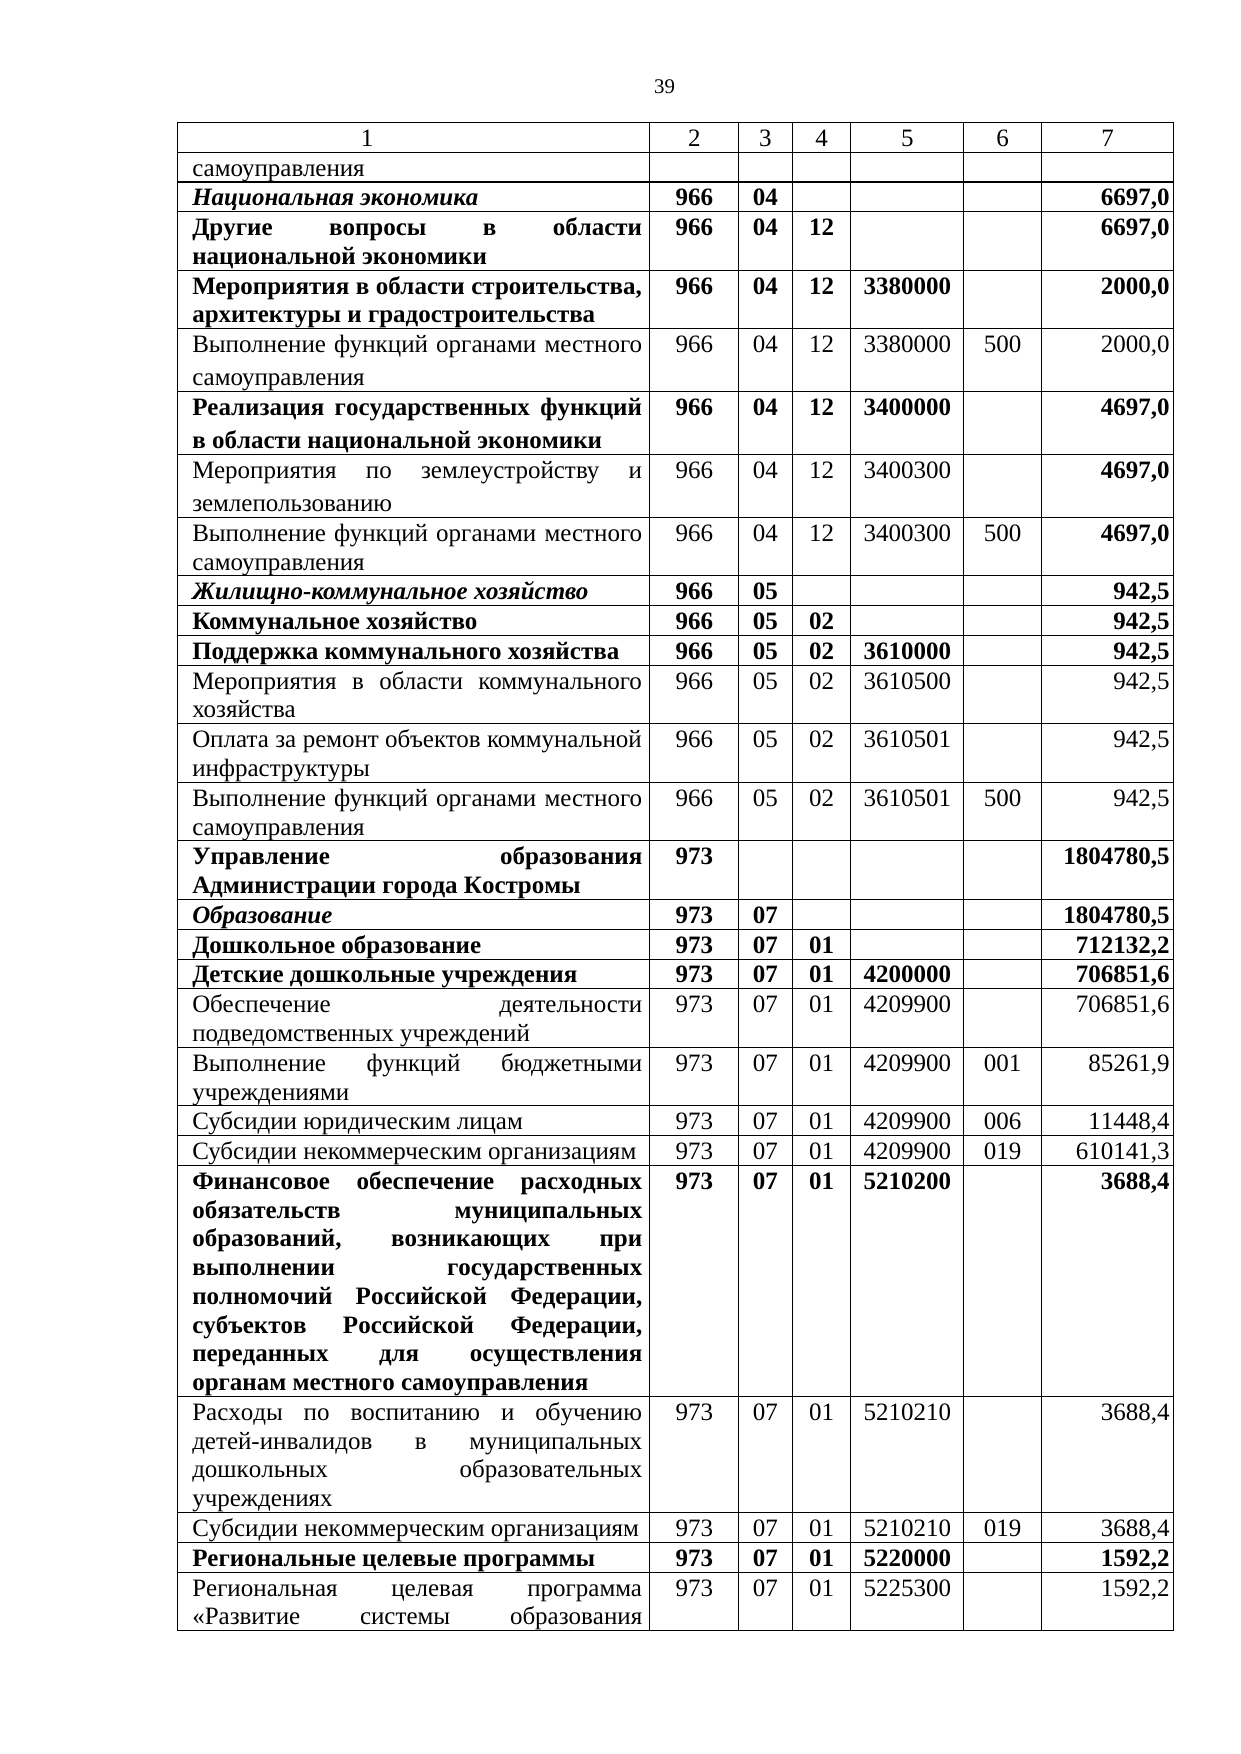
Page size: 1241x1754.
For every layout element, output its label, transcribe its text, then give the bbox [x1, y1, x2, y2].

table_cell Субсидии некоммерческим организациям [178, 1513, 649, 1542]
table_cell 5225300 [851, 1573, 963, 1630]
table_cell [964, 960, 1041, 988]
table_cell 966 [650, 783, 738, 840]
table_cell [851, 153, 963, 181]
table_cell 942,5 [1042, 606, 1173, 635]
table_cell [1174, 1135, 1211, 1165]
table_cell 3400300 [851, 455, 963, 517]
table_cell 973 [650, 1573, 738, 1630]
table_cell 05 [739, 783, 792, 840]
table_cell Мероприятия в области коммунального хозяйства [178, 666, 649, 723]
table_cell [793, 841, 850, 899]
table_cell 07 [739, 989, 792, 1047]
table_cell [1042, 153, 1173, 181]
table_cell [851, 183, 963, 211]
table_cell 500 [964, 518, 1041, 575]
table_cell 1592,2 [1042, 1573, 1173, 1630]
table_cell 04 [739, 392, 792, 454]
table_cell 01 [793, 1513, 850, 1542]
table_cell Субсидии некоммерческим организациям [178, 1136, 649, 1165]
table_cell [964, 153, 1041, 181]
table_cell 12 [793, 271, 850, 328]
table_cell 973 [650, 1513, 738, 1542]
table_cell 01 [793, 1166, 850, 1396]
table_cell Реализация государственных функций в области национальной экономики [178, 392, 649, 454]
table_cell Выполнение функций бюджетными учреждениями [178, 1048, 649, 1105]
table_cell 966 [650, 329, 738, 391]
table_cell 610141,3 [1042, 1136, 1173, 1165]
table_cell 07 [739, 1573, 792, 1630]
table_cell 4209900 [851, 989, 963, 1047]
table_cell Национальная экономика [178, 183, 649, 211]
table_cell 05 [739, 724, 792, 782]
table_cell 973 [650, 841, 738, 899]
table_cell 942,5 [1042, 636, 1173, 665]
table_cell [1174, 1396, 1211, 1512]
table_cell 07 [739, 930, 792, 958]
table_cell 942,5 [1042, 724, 1173, 782]
table_cell 02 [793, 666, 850, 723]
table_cell [851, 212, 963, 270]
table_cell 07 [739, 960, 792, 988]
table_cell Выполнение функций органами местного самоуправления [178, 329, 649, 391]
table_cell 05 [739, 636, 792, 665]
table_cell 3380000 [851, 329, 963, 391]
table_cell [851, 930, 963, 958]
table_cell 500 [964, 329, 1041, 391]
table_cell 4209900 [851, 1106, 963, 1135]
table_cell 12 [793, 455, 850, 517]
table_cell 973 [650, 960, 738, 988]
table_cell самоуправления [178, 153, 649, 181]
table_cell 01 [793, 1136, 850, 1165]
table_cell [964, 636, 1041, 665]
table_cell [650, 153, 738, 181]
table_cell [964, 724, 1041, 782]
table_cell 12 [793, 329, 850, 391]
table_cell 712132,2 [1042, 930, 1173, 958]
table_cell 3380000 [851, 271, 963, 328]
table_cell 019 [964, 1513, 1041, 1542]
table_cell Расходы по воспитанию и обучению детей-инвалидов в муниципальных дошкольных образовательных учреждениях [178, 1397, 649, 1512]
table_cell [851, 606, 963, 635]
table_header 7 [1042, 123, 1173, 152]
table_cell Дошкольное образование [178, 930, 649, 958]
table_cell Поддержка коммунального хозяйства [178, 636, 649, 665]
table_cell [1174, 665, 1211, 723]
table_cell 3688,4 [1042, 1397, 1173, 1512]
table_cell 04 [739, 329, 792, 391]
table_cell [1174, 1542, 1211, 1572]
table_cell 706851,6 [1042, 989, 1173, 1047]
table_cell 966 [650, 392, 738, 454]
table_cell [793, 576, 850, 605]
table_cell 4697,0 [1042, 518, 1173, 575]
table_cell 5210210 [851, 1513, 963, 1542]
table_cell 973 [650, 930, 738, 958]
table_cell 07 [739, 1106, 792, 1135]
table_cell 01 [793, 930, 850, 958]
table_cell 001 [964, 1048, 1041, 1105]
table_cell [964, 989, 1041, 1047]
table_cell [964, 930, 1041, 958]
table_cell 006 [964, 1106, 1041, 1135]
table_cell 966 [650, 666, 738, 723]
table_cell 12 [793, 212, 850, 270]
table_cell Жилищно-коммунальное хозяйство [178, 576, 649, 605]
table_header [1174, 122, 1211, 152]
table_cell 966 [650, 636, 738, 665]
table_cell 04 [739, 183, 792, 211]
table_cell 966 [650, 576, 738, 605]
table_cell [964, 271, 1041, 328]
table_cell [1174, 840, 1211, 899]
table_cell 6697,0 [1042, 212, 1173, 270]
table_cell 05 [739, 666, 792, 723]
table_cell Обеспечение деятельности подведомственных учреждений [178, 989, 649, 1047]
table_cell 973 [650, 1543, 738, 1572]
table_cell [1174, 1047, 1211, 1105]
table_cell [1174, 929, 1211, 958]
table_cell Субсидии юридическим лицам [178, 1106, 649, 1135]
table_cell 11448,4 [1042, 1106, 1173, 1135]
table_cell [793, 900, 850, 929]
table_cell Региональная целевая программа «Развитие системы образования [178, 1573, 649, 1630]
table_cell [851, 900, 963, 929]
table_cell 3688,4 [1042, 1513, 1173, 1542]
table_cell [964, 841, 1041, 899]
table_cell 04 [739, 455, 792, 517]
table_cell 07 [739, 1513, 792, 1542]
table_cell 04 [739, 271, 792, 328]
table_cell 04 [739, 212, 792, 270]
table_cell 07 [739, 1397, 792, 1512]
table_cell Финансовое обеспечение расходных обязательств муниципальных образований, возникающих при выполнении государственных полномочий Российской Федерации, субъектов Российской Федерации, переданных для осуществления органам местного самоуправления [178, 1166, 649, 1396]
table_cell 4209900 [851, 1136, 963, 1165]
table_cell 4697,0 [1042, 392, 1173, 454]
table_cell [1174, 782, 1211, 840]
table_cell 500 [964, 783, 1041, 840]
table_cell 07 [739, 1543, 792, 1572]
table_cell Управление образования Администрации города Костромы [178, 841, 649, 899]
table_cell [964, 212, 1041, 270]
table_cell [1174, 605, 1211, 635]
table_cell 4209900 [851, 1048, 963, 1105]
table_cell [851, 576, 963, 605]
table_cell 966 [650, 724, 738, 782]
table_cell 973 [650, 1397, 738, 1512]
table_cell 07 [739, 1048, 792, 1105]
table_cell [1174, 454, 1211, 517]
table_cell [964, 1397, 1041, 1512]
table_cell [1174, 635, 1211, 665]
table_cell 07 [739, 1136, 792, 1165]
table_cell 85261,9 [1042, 1048, 1173, 1105]
table_cell 02 [793, 783, 850, 840]
table_cell Коммунальное хозяйство [178, 606, 649, 635]
table_cell 05 [739, 606, 792, 635]
table_cell 3610501 [851, 783, 963, 840]
table_cell 01 [793, 989, 850, 1047]
table_cell [1174, 988, 1211, 1047]
table_cell [793, 183, 850, 211]
table_cell 07 [739, 1166, 792, 1396]
table_cell 3400300 [851, 518, 963, 575]
table_cell 04 [739, 518, 792, 575]
table_cell 02 [793, 724, 850, 782]
table_cell 3688,4 [1042, 1166, 1173, 1396]
table_cell 1804780,5 [1042, 841, 1173, 899]
table_cell 01 [793, 1397, 850, 1512]
table_cell 973 [650, 900, 738, 929]
table_cell 966 [650, 183, 738, 211]
table_cell 942,5 [1042, 783, 1173, 840]
table_cell 6697,0 [1042, 183, 1173, 211]
table_cell 01 [793, 960, 850, 988]
table_cell [1174, 899, 1211, 929]
table_cell 07 [739, 900, 792, 929]
table_cell [964, 576, 1041, 605]
table_cell [964, 183, 1041, 211]
table_cell 966 [650, 518, 738, 575]
table_cell 973 [650, 1106, 738, 1135]
table_cell [1174, 1165, 1211, 1396]
table_cell [1174, 328, 1211, 391]
table_cell 4697,0 [1042, 455, 1173, 517]
table_cell 966 [650, 212, 738, 270]
table_cell 12 [793, 392, 850, 454]
table_cell 1804780,5 [1042, 900, 1173, 929]
table_cell 706851,6 [1042, 960, 1173, 988]
table_cell 5220000 [851, 1543, 963, 1572]
table_cell [1174, 1105, 1211, 1135]
table_cell 966 [650, 455, 738, 517]
table_cell 019 [964, 1136, 1041, 1165]
table_cell [964, 392, 1041, 454]
table_cell 02 [793, 606, 850, 635]
table_cell 4200000 [851, 960, 963, 988]
table_cell [964, 455, 1041, 517]
table_cell 3400000 [851, 392, 963, 454]
table_cell 942,5 [1042, 576, 1173, 605]
table_cell 2000,0 [1042, 271, 1173, 328]
table_cell [739, 153, 792, 181]
table_cell 973 [650, 1048, 738, 1105]
table_cell 2000,0 [1042, 329, 1173, 391]
table_cell [739, 841, 792, 899]
table_cell 5210200 [851, 1166, 963, 1396]
table_cell 01 [793, 1543, 850, 1572]
table_cell 05 [739, 576, 792, 605]
table_cell [1174, 211, 1211, 270]
table_header 6 [964, 123, 1041, 152]
table_cell Оплата за ремонт объектов коммунальной инфраструктуры [178, 724, 649, 782]
table_cell Мероприятия по землеустройству и землепользованию [178, 455, 649, 517]
table_cell 3610000 [851, 636, 963, 665]
table_cell [1174, 270, 1211, 328]
table_cell 966 [650, 606, 738, 635]
table_header 1 [178, 123, 649, 152]
table_header 5 [851, 123, 963, 152]
table_cell [1174, 1512, 1211, 1542]
table_cell [964, 1573, 1041, 1630]
table_cell [1174, 575, 1211, 605]
table_cell 01 [793, 1573, 850, 1630]
table_cell Мероприятия в области строительства, архитектуры и градостроительства [178, 271, 649, 328]
table_cell [1174, 517, 1211, 575]
table_cell 01 [793, 1106, 850, 1135]
table_cell 3610500 [851, 666, 963, 723]
table_cell 973 [650, 1136, 738, 1165]
table_cell [1174, 152, 1211, 181]
table_cell 3610501 [851, 724, 963, 782]
table_header 3 [739, 123, 792, 152]
table_cell [1174, 959, 1211, 988]
table_cell 02 [793, 636, 850, 665]
table_cell 12 [793, 518, 850, 575]
table_cell [1174, 181, 1211, 211]
table_cell Детские дошкольные учреждения [178, 960, 649, 988]
table_cell Выполнение функций органами местного самоуправления [178, 783, 649, 840]
table_cell [964, 606, 1041, 635]
table_cell [1174, 391, 1211, 454]
table_header 2 [650, 123, 738, 152]
table_cell [1174, 1572, 1211, 1630]
table_cell Выполнение функций органами местного самоуправления [178, 518, 649, 575]
table_cell 966 [650, 271, 738, 328]
table_cell [851, 841, 963, 899]
table_cell 01 [793, 1048, 850, 1105]
table_cell Другие вопросы в области национальной экономики [178, 212, 649, 270]
table_cell [1174, 723, 1211, 782]
table_cell [964, 1166, 1041, 1396]
table_cell 1592,2 [1042, 1543, 1173, 1572]
table_cell [964, 666, 1041, 723]
table_cell Региональные целевые программы [178, 1543, 649, 1572]
table_cell 973 [650, 1166, 738, 1396]
table_cell Образование [178, 900, 649, 929]
table_cell 942,5 [1042, 666, 1173, 723]
table_cell [964, 900, 1041, 929]
table_header 4 [793, 123, 850, 152]
table_cell 973 [650, 989, 738, 1047]
table_cell [793, 153, 850, 181]
table_cell [964, 1543, 1041, 1572]
table_cell 5210210 [851, 1397, 963, 1512]
